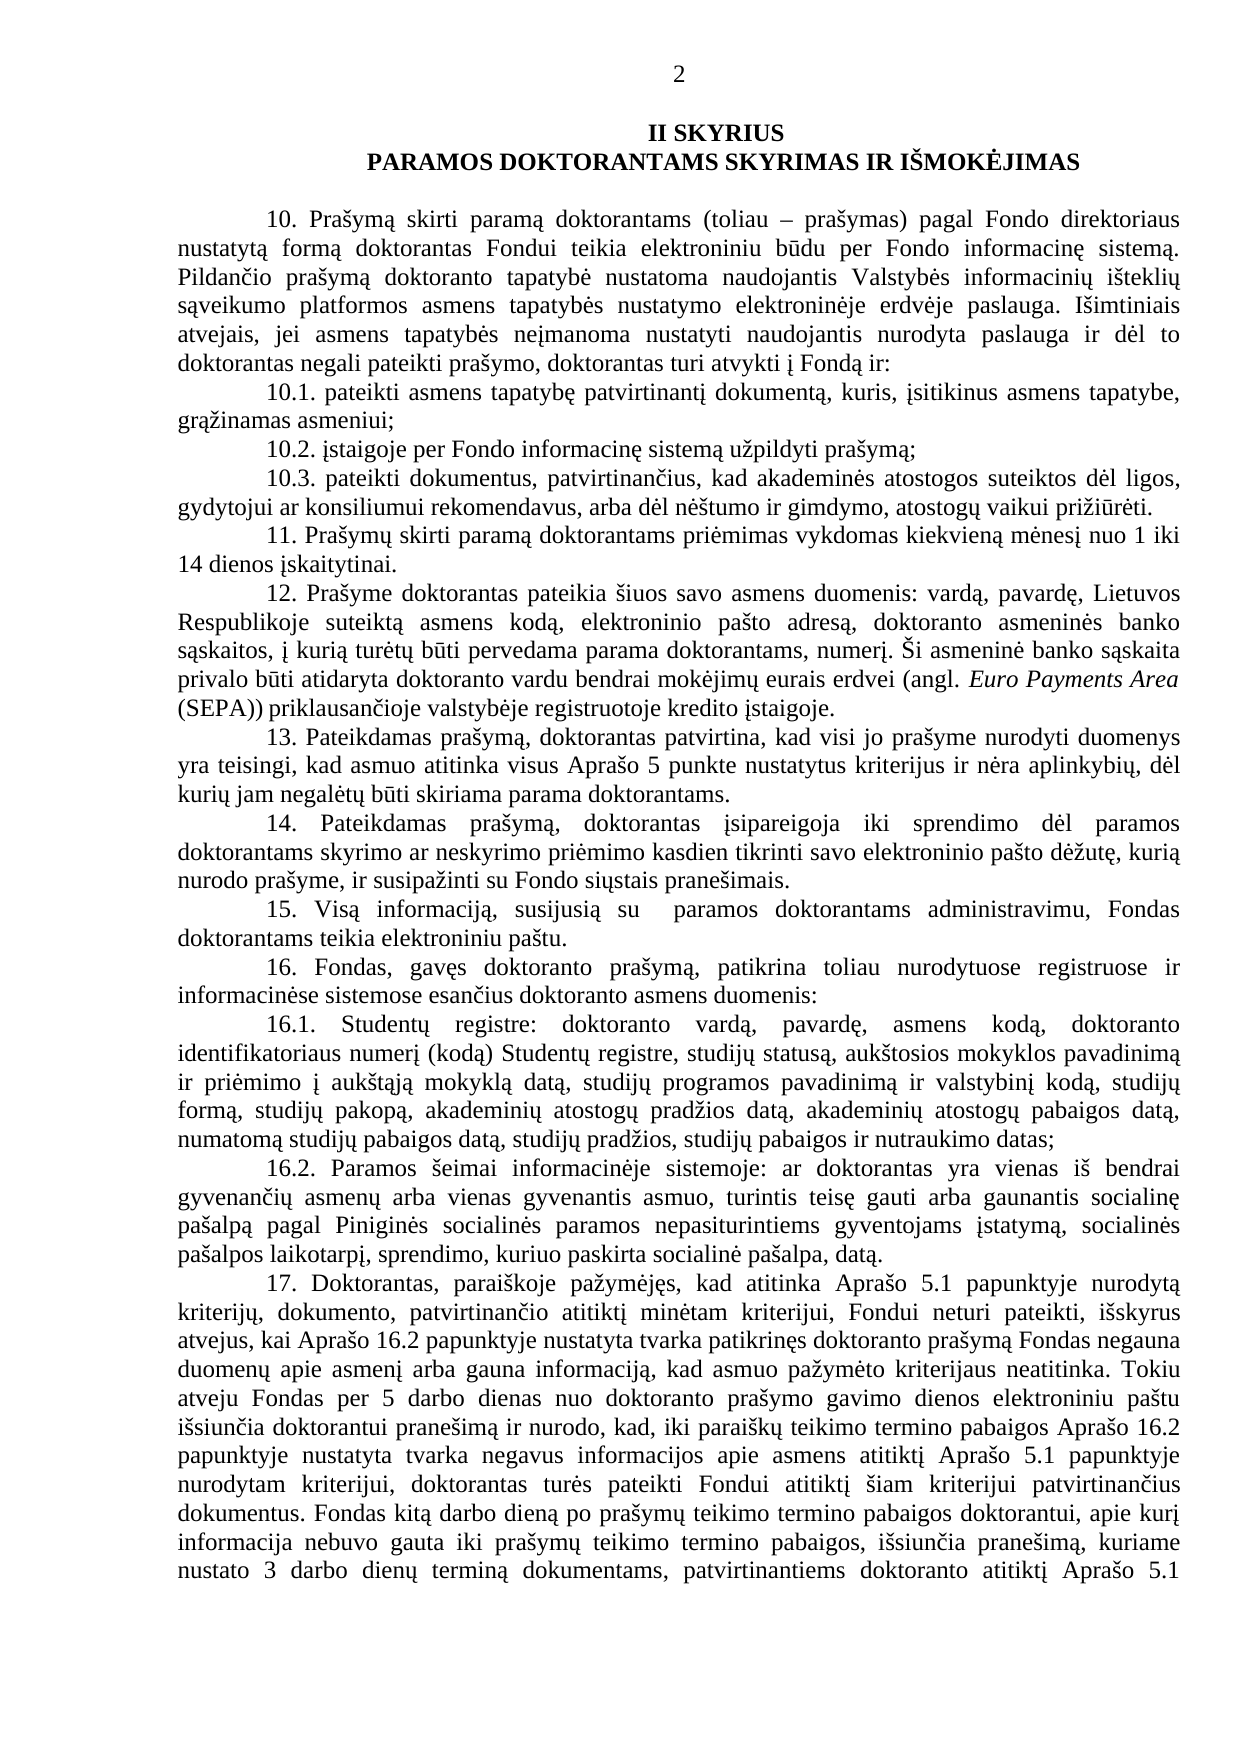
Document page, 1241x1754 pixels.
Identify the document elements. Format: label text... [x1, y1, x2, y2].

text 10.3. pateikti dokumentus, patvirtinančius, kad akademinės atostogos suteiktos dėl ligos, gydytojui ar konsiliumui rekomendavus, arba dėl nėštumo ir gimdymo, atostogų vaikui prižiūrėti. [177, 463, 1181, 521]
text 17. Doktorantas, paraiškoje pažymėjęs, kad atitinka Aprašo 5.1 papunktyje nurodytą kriterijų, dokumento, patvirtinančio atitiktį minėtam kriterijui, Fondui neturi pateikti, išskyrus atvejus, kai Aprašo 16.2 papunktyje nustatyta tvarka patikrinęs doktoranto prašymą Fondas negauna duomenų apie asmenį arba gauna informaciją, kad asmuo pažymėto kriterijaus neatitinka. Tokiu atveju Fondas per 5 darbo dienas nuo doktoranto prašymo gavimo dienos elektroniniu paštu išsiunčia doktorantui pranešimą ir nurodo, kad, iki paraiškų teikimo termino pabaigos Aprašo 16.2 papunktyje nustatyta tvarka negavus informacijos apie asmens atitiktį Aprašo 5.1 papunktyje nurodytam kriterijui, doktorantas turės pateikti Fondui atitiktį šiam kriterijui patvirtinančius dokumentus. Fondas kitą darbo dieną po prašymų teikimo termino pabaigos doktorantui, apie kurį informacija nebuvo gauta iki prašymų teikimo termino pabaigos, išsiunčia pranešimą, kuriame nustato 3 darbo dienų terminą dokumentams, patvirtinantiems doktoranto atitiktį Aprašo 5.1 [177, 1268, 1181, 1584]
text 15. Visą informaciją, susijusią su paramos doktorantams administravimu, Fondas doktorantams teikia elektroniniu paštu. [177, 894, 1181, 952]
text 11. Prašymų skirti paramą doktorantams priėmimas vykdomas kiekvieną mėnesį nuo 1 iki 14 dienos įskaitytinai. [177, 521, 1181, 578]
text 14. Pateikdamas prašymą, doktorantas įsipareigoja iki sprendimo dėl paramos doktorantams skyrimo ar neskyrimo priėmimo kasdien tikrinti savo elektroninio pašto dėžutę, kurią nurodo prašyme, ir susipažinti su Fondo siųstais pranešimais. [177, 808, 1181, 894]
text 10.1. pateikti asmens tapatybę patvirtinantį dokumentą, kuris, įsitikinus asmens tapatybe, grąžinamas asmeniui; [177, 377, 1181, 434]
text 10. Prašymą skirti paramą doktorantams (toliau – prašymas) pagal Fondo direktoriaus nustatytą formą doktorantas Fondui teikia elektroniniu būdu per Fondo informacinę sistemą. Pildančio prašymą doktoranto tapatybė nustatoma naudojantis Valstybės informacinių išteklių sąveikumo platformos asmens tapatybės nustatymo elektroninėje erdvėje paslauga. Išimtiniais atvejais, jei asmens tapatybės neįmanoma nustatyti naudojantis nurodyta paslauga ir dėl to doktorantas negali pateikti prašymo, doktorantas turi atvykti į Fondą ir: [177, 204, 1181, 377]
text 13. Pateikdamas prašymą, doktorantas patvirtina, kad visi jo prašyme nurodyti duomenys yra teisingi, kad asmuo atitinka visus Aprašo 5 punkte nustatytus kriterijus ir nėra aplinkybių, dėl kurių jam negalėtų būti skiriama parama doktorantams. [177, 722, 1181, 808]
text 16. Fondas, gavęs doktoranto prašymą, patikrina toliau nurodytuose registruose ir informacinėse sistemose esančius doktoranto asmens duomenis: [177, 952, 1181, 1009]
text PARAMOS DOKTORANTAMS SKYRIMAS IR IŠMOKĖJIMAS [177, 147, 1181, 176]
text 16.2. Paramos šeimai informacinėje sistemoje: ar doktorantas yra vienas iš bendrai gyvenančių asmenų arba vienas gyvenantis asmuo, turintis teisę gauti arba gaunantis socialinę pašalpą pagal Piniginės socialinės paramos nepasiturintiems gyventojams įstatymą, socialinės pašalpos laikotarpį, sprendimo, kuriuo paskirta socialinė pašalpa, datą. [177, 1153, 1181, 1268]
text 16.1. Studentų registre: doktoranto vardą, pavardę, asmens kodą, doktoranto identifikatoriaus numerį (kodą) Studentų registre, studijų statusą, aukštosios mokyklos pavadinimą ir priėmimo į aukštąją mokyklą datą, studijų programos pavadinimą ir valstybinį kodą, studijų formą, studijų pakopą, akademinių atostogų pradžios datą, akademinių atostogų pabaigos datą, numatomą studijų pabaigos datą, studijų pradžios, studijų pabaigos ir nutraukimo datas; [177, 1009, 1181, 1153]
text II SKYRIUS [177, 118, 1181, 147]
text 12. Prašyme doktorantas pateikia šiuos savo asmens duomenis: vardą, pavardę, Lietuvos Respublikoje suteiktą asmens kodą, elektroninio pašto adresą, doktoranto asmeninės banko sąskaitos, į kurią turėtų būti pervedama parama doktorantams, numerį. Ši asmeninė banko sąskaita privalo būti atidaryta doktoranto vardu bendrai mokėjimų eurais erdvei (angl. Euro Payments Area (SEPA)) priklausančioje valstybėje registruotoje kredito įstaigoje. [177, 578, 1181, 722]
text 10.2. įstaigoje per Fondo informacinę sistemą užpildyti prašymą; [177, 434, 1181, 463]
